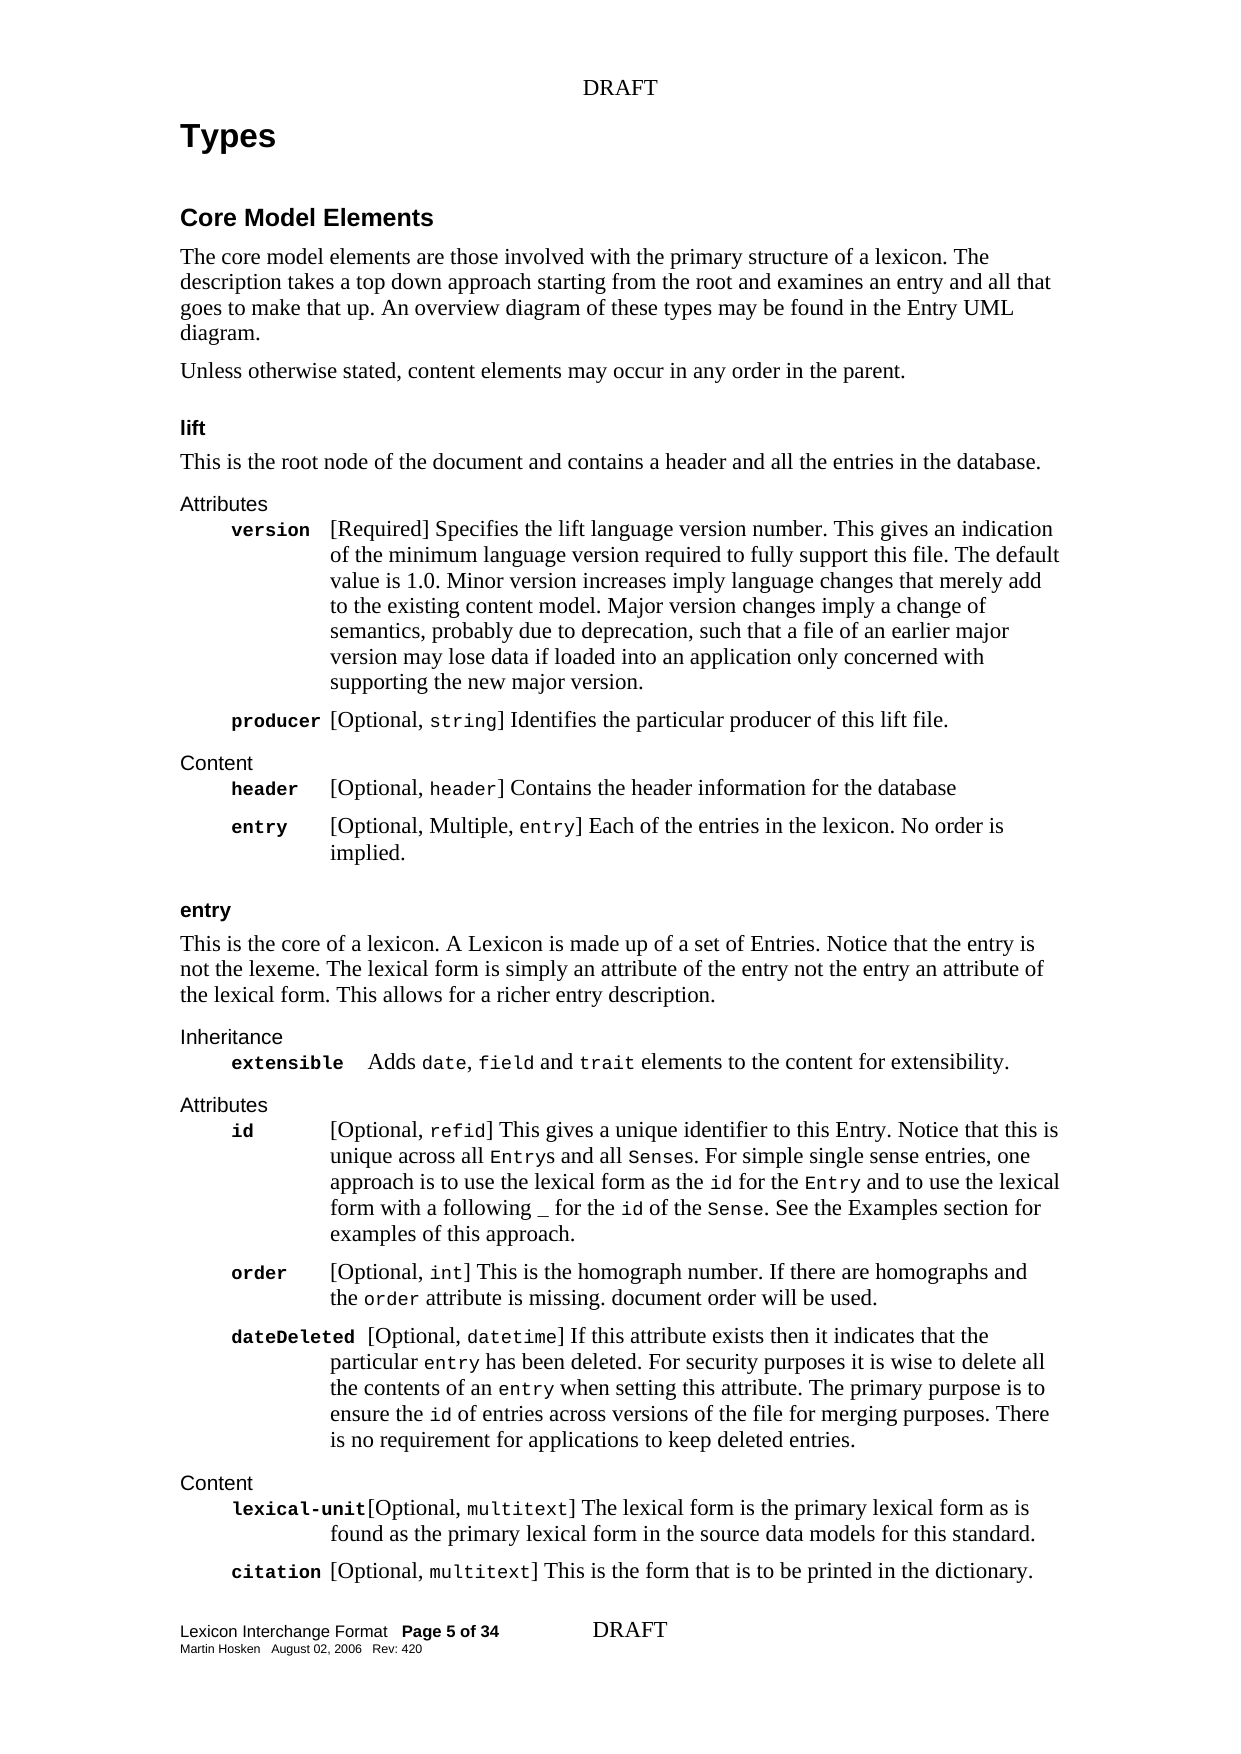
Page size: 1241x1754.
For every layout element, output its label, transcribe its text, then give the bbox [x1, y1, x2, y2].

subtitle Core Model Elements [180, 204, 1061, 232]
text id [Optional, refid] This gives a unique identifier to this Entry. Notice that this is unique across all Entrys and all Senses. For simple single sense entries, one approach is to use the lexical form as the id for the Entry and to use the lexical form with a following _ for the id of the Sense. See the Examples section for examples of this approach. [231, 1117, 1061, 1246]
subtitle Attributes [180, 1093, 1061, 1117]
text producer [Optional, string] Identifies the particular producer of this lift file. [231, 707, 1061, 733]
text entry [Optional, Multiple, entry] Each of the entries in the lexicon. No order is implied. [231, 813, 1061, 865]
subtitle Types [180, 117, 1061, 154]
subtitle Inheritance [180, 1026, 1061, 1049]
text dateDeleted [Optional, datetime] If this attribute exists then it indicates that the particular entry has been deleted. For security purposes it is wise to delete all the contents of an entry when setting this attribute. The primary purpose is to ensure the id of entries across versions of the file for merging purposes. There is no requirement for applications to keep deleted entries. [231, 1323, 1061, 1453]
text citation [Optional, multitext] This is the form that is to be printed in the dictionary. [231, 1558, 1061, 1584]
text extensible Adds date, field and trait elements to the content for extensibility. [231, 1049, 1061, 1075]
text This is the root node of the document and contains a header and all the entries in the database. [180, 449, 1061, 474]
subtitle Attributes [180, 493, 1061, 516]
subtitle lift [180, 417, 1061, 440]
text version [Required] Specifies the lift language version number. This gives an indication of the minimum language version required to fully support this file. The default value is 1.0. Minor version increases imply language changes that merely add to the existing content model. Major version changes imply a change of semantics, probably due to deprecation, such that a file of an earlier major version may lose data if loaded into an application only concerned with supporting the new major version. [231, 516, 1061, 695]
text order [Optional, int] This is the homograph number. If there are homographs and the order attribute is missing. document order will be used. [231, 1259, 1061, 1311]
subtitle Content [180, 1471, 1061, 1494]
subtitle Content [180, 752, 1061, 775]
text This is the core of a lexicon. A Lexicon is made up of a set of Entries. Notice that the entry is not the lexeme. The lexical form is simply an attribute of the entry not the entry an attribute of the lexical form. This allows for a richer entry description. [180, 931, 1061, 1007]
text header [Optional, header] Contains the header information for the database [231, 775, 1061, 801]
text Unless otherwise stated, content elements may occur in any order in the parent. [180, 358, 1061, 383]
text The core model elements are those involved with the primary structure of a lexicon. The description takes a top down approach starting from the root and examines an entry and all that goes to make that up. An overview diagram of these types may be found in the Entry UML diagram. [180, 244, 1061, 345]
subtitle entry [180, 898, 1061, 922]
text lexical-unit [Optional, multitext] The lexical form is the primary lexical form as is found as the primary lexical form in the source data models for this standard. [231, 1494, 1061, 1546]
